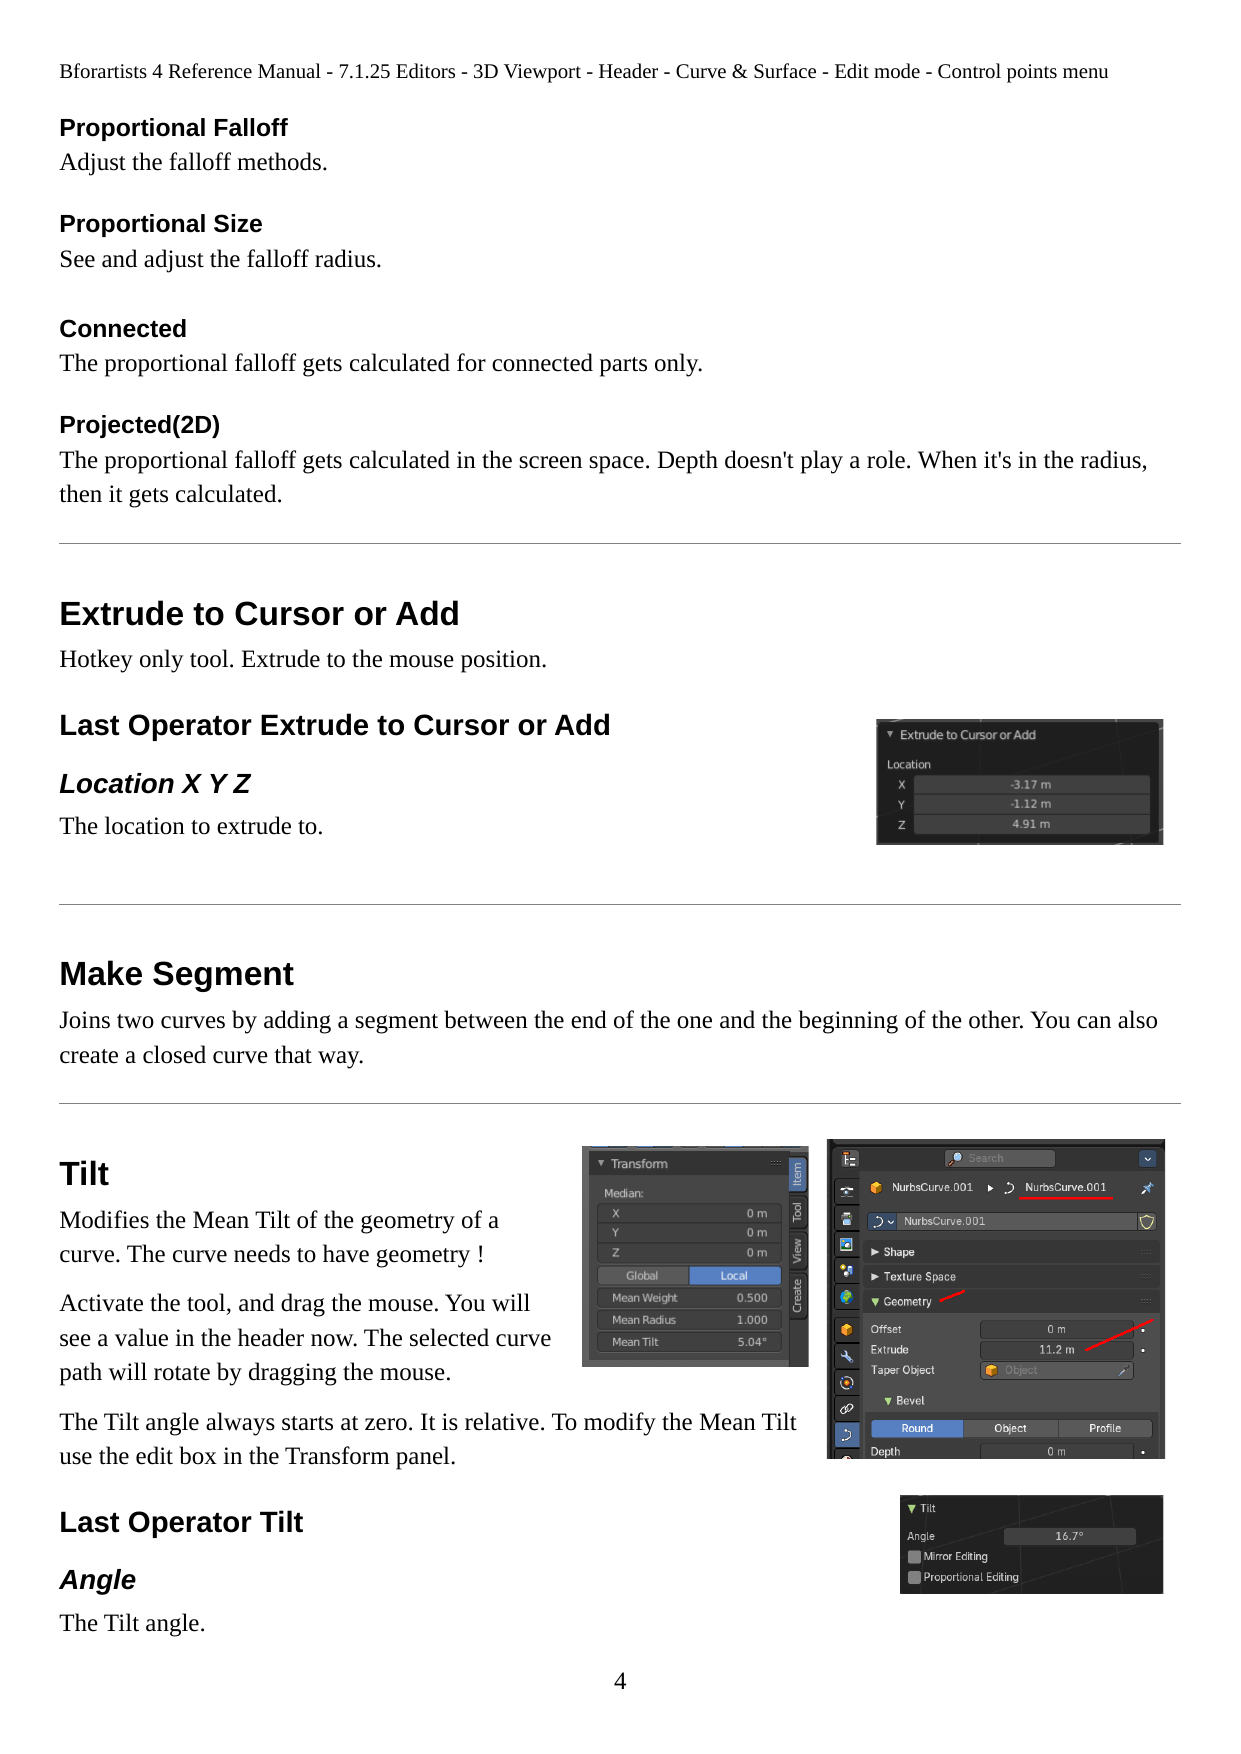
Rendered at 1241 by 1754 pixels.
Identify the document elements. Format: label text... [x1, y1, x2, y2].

subtitle Proportional Size [59, 209, 1181, 237]
picture [876, 719, 1164, 845]
subtitle Make Segment [59, 954, 1181, 993]
subtitle Extrude to Cursor or Add [59, 593, 1181, 632]
subtitle Location X Y Z [59, 767, 876, 799]
text The Tilt angle always starts at zero. It is relative. To modify the Mean Tilt use the edit box in the Transform panel. [59, 1407, 1181, 1470]
text The proportional falloff gets calculated in the screen space. Depth doesn't play a role. When it's in the radius, then it gets calculated. [59, 445, 1181, 508]
picture [582, 1146, 809, 1367]
text Adjust the falloff methods. [59, 147, 1181, 176]
subtitle Connected [59, 314, 1181, 342]
subtitle [1166, 1154, 1181, 1192]
subtitle [809, 1154, 826, 1192]
text The location to extrude to. [59, 811, 876, 840]
text The proportional falloff gets calculated for connected parts only. [59, 348, 1181, 377]
text Modifies the Mean Tilt of the geometry of a curve. The curve needs to have geometry ! [59, 1205, 582, 1268]
subtitle [1164, 1505, 1181, 1538]
subtitle Last Operator Tilt [59, 1505, 900, 1538]
text The Tilt angle. [59, 1608, 1181, 1637]
picture [826, 1139, 1166, 1459]
text Hotkey only tool. Extrude to the mouse position. [59, 644, 1181, 673]
text Joins two curves by adding a segment between the end of the one and the beginning of the other. You can also create a closed curve that way. [59, 1005, 1181, 1068]
subtitle Last Operator Extrude to Cursor or Add [59, 708, 1181, 742]
subtitle Proportional Falloff [59, 113, 1181, 141]
text See and adjust the falloff radius. [59, 244, 1181, 272]
subtitle Projected(2D) [59, 410, 1181, 439]
picture [900, 1495, 1164, 1594]
text Activate the tool, and drag the mouse. You will see a value in the header now. The selected curve path will rotate by dragging the mouse. [59, 1288, 826, 1386]
subtitle [1164, 767, 1181, 799]
subtitle Angle [59, 1563, 1181, 1595]
subtitle Tilt [59, 1154, 582, 1192]
